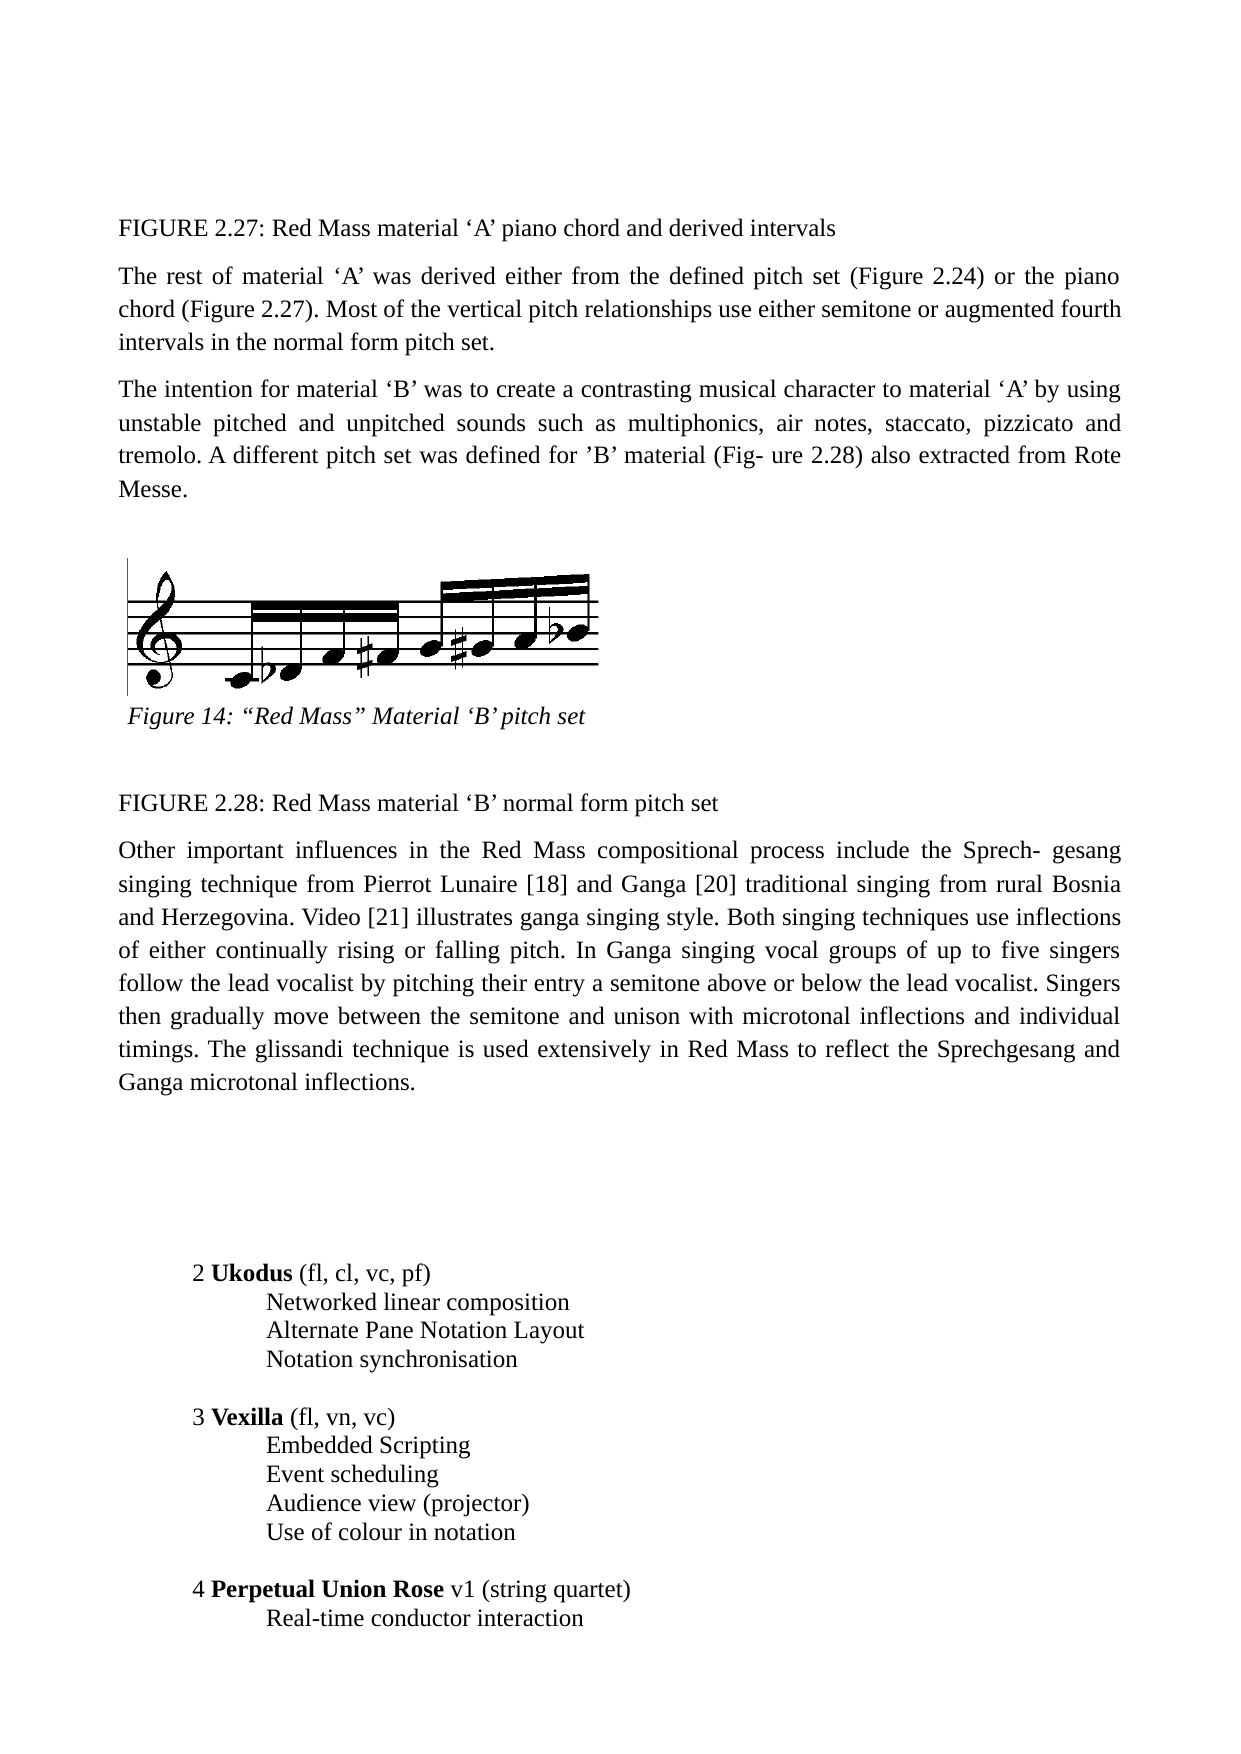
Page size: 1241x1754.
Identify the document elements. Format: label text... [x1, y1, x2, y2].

text FIGURE 2.27: Red Mass material ‘A’ piano chord and derived intervals [118, 213, 1122, 242]
picture [127, 558, 599, 696]
text 2 Ukodus (fl, cl, vc, pf) [192, 1258, 1122, 1287]
text 4 Perpetual Union Rose v1 (string quartet) [192, 1574, 1122, 1603]
text The intention for material ‘B’ was to create a contrasting musical character to material ‘A’ by using unstable pitched and unpitched sounds such as multiphonics, air notes, staccato, pizzicato and tremolo. A different pitch set was defined for ’B’ material (Fig- ure 2.28) also extracted from Rote Messe. [118, 374, 1122, 502]
text Event scheduling [192, 1459, 1122, 1488]
text Notation synchronisation [192, 1344, 1122, 1373]
text Real-time conductor interaction [192, 1603, 1122, 1632]
text Other important influences in the Red Mass compositional process include the Sprech- gesang singing technique from Pierrot Lunaire [18] and Ganga [20] traditional singing from rural Bosnia and Herzegovina. Video [21] illustrates ganga singing style. Both singing techniques use inflections of either continually rising or falling pitch. In Ganga singing vocal groups of up to five singers follow the lead vocalist by pitching their entry a semitone above or below the lead vocalist. Singers then gradually move between the semitone and unison with microtonal inflections and individual timings. The glissandi technique is used extensively in Red Mass to reflect the Sprechgesang and Ganga microtonal inflections. [118, 836, 1122, 1096]
text Alternate Pane Notation Layout [192, 1316, 1122, 1344]
text Audience view (projector) [192, 1488, 1122, 1517]
text Use of colour in notation [192, 1517, 1122, 1546]
text Figure 14: “Red Mass” Material ‘B’ pitch set [127, 696, 645, 730]
text 3 Vexilla (fl, vn, vc) [192, 1402, 1122, 1431]
text Embedded Scripting [192, 1431, 1122, 1459]
text FIGURE 2.28: Red Mass material ‘B’ normal form pitch set [118, 788, 1122, 817]
text The rest of material ‘A’ was derived either from the defined pitch set (Figure 2.24) or the piano chord (Figure 2.27). Most of the vertical pitch relationships use either semitone or augmented fourth intervals in the normal form pitch set. [118, 261, 1122, 356]
text Networked linear composition [192, 1287, 1122, 1316]
